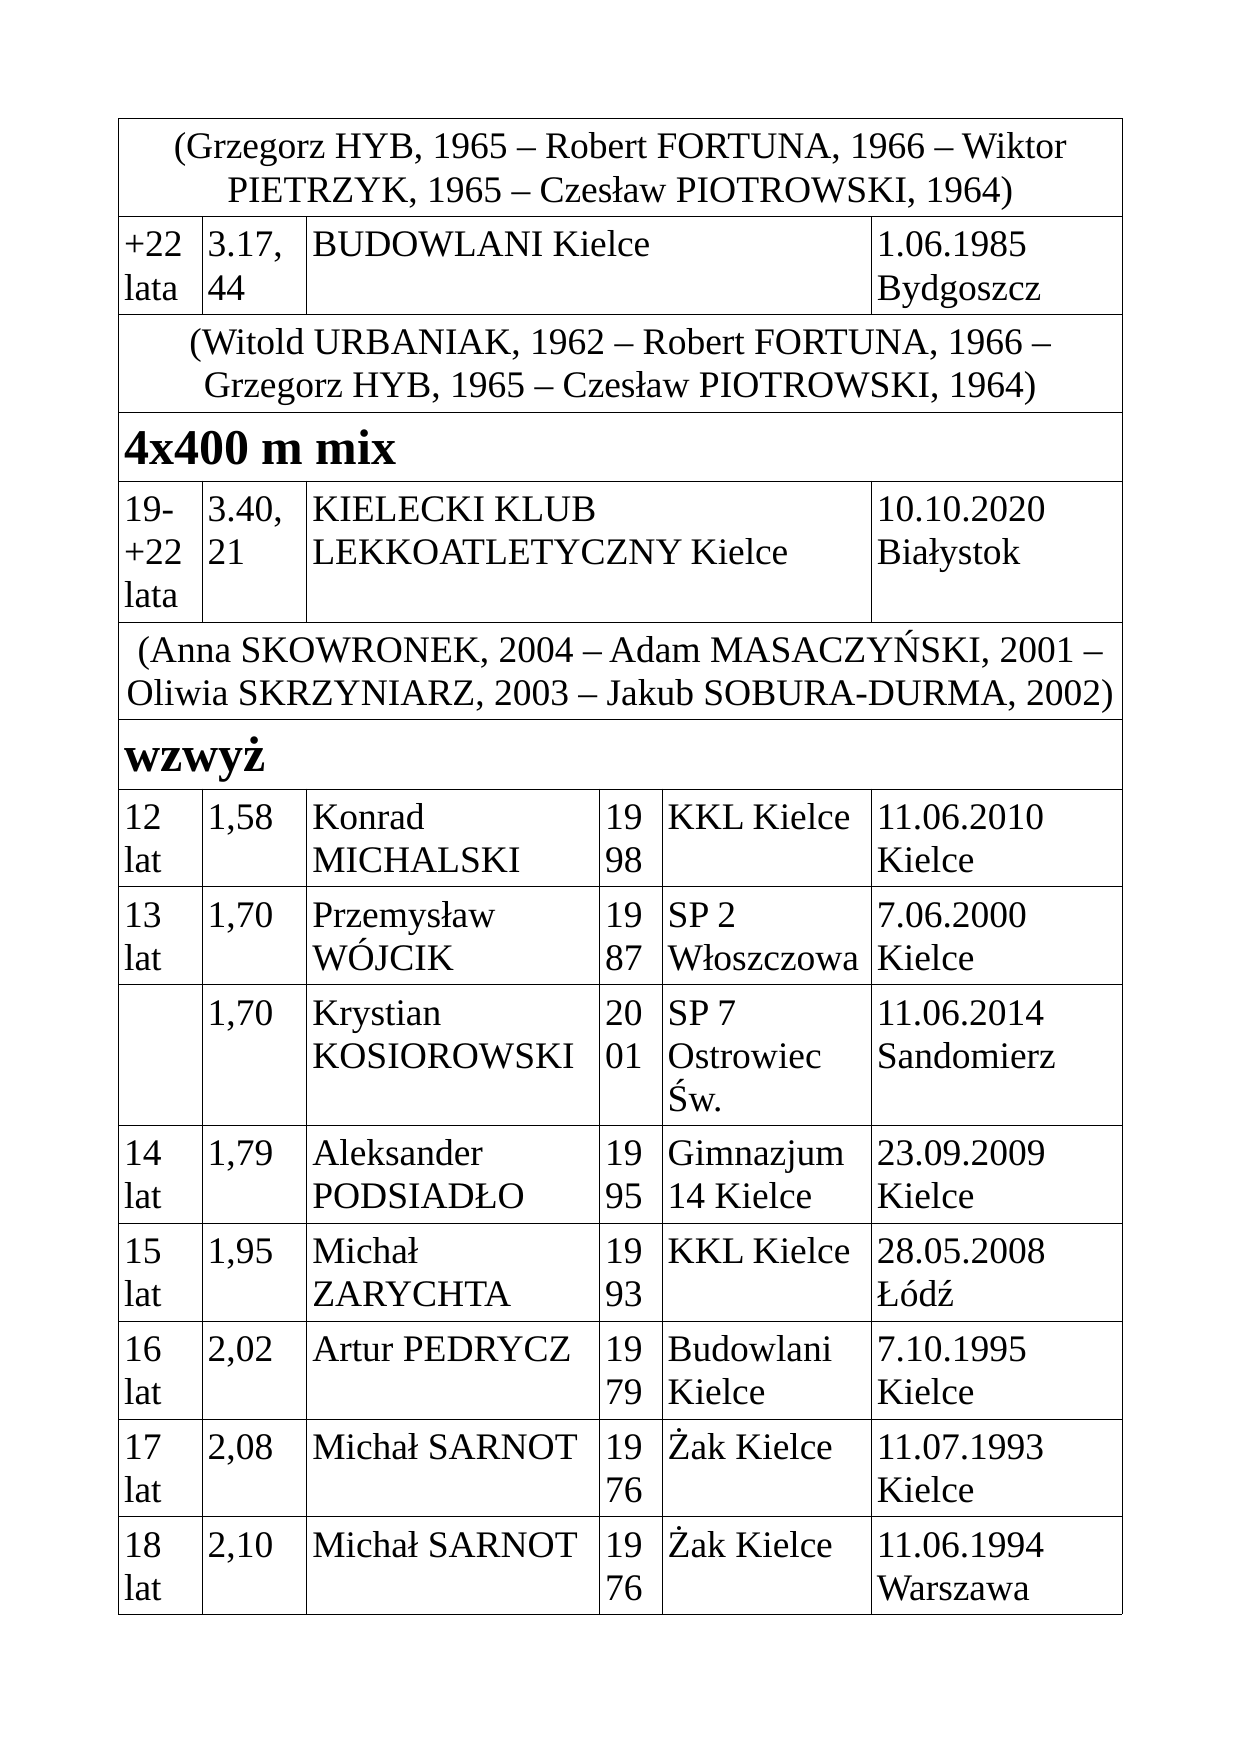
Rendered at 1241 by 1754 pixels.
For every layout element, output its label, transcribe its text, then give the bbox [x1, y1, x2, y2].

table_cell +22 lata [119, 217, 202, 314]
table_cell 10.10.2020 Białystok [872, 482, 1122, 622]
table_cell SP 2 Włoszczowa [663, 887, 871, 984]
table_cell 4x400 m mix [119, 413, 1122, 481]
table_cell wzwyż [119, 720, 1122, 788]
table_cell 2,02 [203, 1322, 306, 1418]
table_cell Aleksander PODSIADŁO [307, 1126, 599, 1223]
table_cell 1995 [600, 1126, 662, 1223]
table_cell Michał ZARYCHTA [307, 1224, 599, 1321]
table_cell 1976 [600, 1517, 662, 1614]
table_cell 3.40,21 [203, 482, 306, 622]
table_cell 1,79 [203, 1126, 306, 1223]
table_cell 11.06.2014 Sandomierz [872, 985, 1122, 1125]
table_cell 1993 [600, 1224, 662, 1321]
table_cell Michał SARNOT [307, 1517, 599, 1614]
table_cell 1,70 [203, 887, 306, 984]
table_cell 1979 [600, 1322, 662, 1418]
table_cell Gimnazjum 14 Kielce [663, 1126, 871, 1223]
table_cell BUDOWLANI Kielce [307, 217, 871, 314]
table_cell (Anna SKOWRONEK, 2004 – Adam MASACZYŃSKI, 2001 – Oliwia SKRZYNIARZ, 2003 – Jakub SOBURA-DURMA, 2002) [119, 623, 1122, 719]
table_cell 11.06.1994 Warszawa [872, 1517, 1122, 1614]
table_cell (Witold URBANIAK, 1962 – Robert FORTUNA, 1966 – Grzegorz HYB, 1965 – Czesław PIOTROWSKI, 1964) [119, 315, 1122, 412]
table_cell [119, 985, 202, 1125]
table_cell 16 lat [119, 1322, 202, 1418]
table_cell 2,08 [203, 1420, 306, 1516]
table_cell Przemysław WÓJCIK [307, 887, 599, 984]
table_cell Artur PEDRYCZ [307, 1322, 599, 1418]
table_cell 1,95 [203, 1224, 306, 1321]
table_cell 7.06.2000 Kielce [872, 887, 1122, 984]
table_cell Konrad MICHALSKI [307, 790, 599, 886]
table_cell 2001 [600, 985, 662, 1125]
table_cell 3.17,44 [203, 217, 306, 314]
table_cell 18 lat [119, 1517, 202, 1614]
table_cell 1987 [600, 887, 662, 984]
table_cell Żak Kielce [663, 1517, 871, 1614]
table_cell 19-+22 lata [119, 482, 202, 622]
table_cell Żak Kielce [663, 1420, 871, 1516]
table_cell KKL Kielce [663, 790, 871, 886]
table_cell 14 lat [119, 1126, 202, 1223]
table_cell 11.07.1993 Kielce [872, 1420, 1122, 1516]
table_cell 12 lat [119, 790, 202, 886]
table_cell 2,10 [203, 1517, 306, 1614]
table_cell (Grzegorz HYB, 1965 – Robert FORTUNA, 1966 – Wiktor PIETRZYK, 1965 – Czesław PIOTROWSKI, 1964) [119, 119, 1122, 216]
table_cell 13 lat [119, 887, 202, 984]
table_cell SP 7 Ostrowiec Św. [663, 985, 871, 1125]
table_cell Krystian KOSIOROWSKI [307, 985, 599, 1125]
table_cell 1,58 [203, 790, 306, 886]
table_cell Budowlani Kielce [663, 1322, 871, 1418]
table_cell 1.06.1985 Bydgoszcz [872, 217, 1122, 314]
table_cell 1976 [600, 1420, 662, 1516]
table_cell 1,70 [203, 985, 306, 1125]
table_cell KKL Kielce [663, 1224, 871, 1321]
table_cell 1998 [600, 790, 662, 886]
table_cell 23.09.2009 Kielce [872, 1126, 1122, 1223]
table_cell 28.05.2008 Łódź [872, 1224, 1122, 1321]
table_cell 11.06.2010 Kielce [872, 790, 1122, 886]
table_cell 15 lat [119, 1224, 202, 1321]
table_cell KIELECKI KLUB LEKKOATLETYCZNY Kielce [307, 482, 871, 622]
table_cell Michał SARNOT [307, 1420, 599, 1516]
table_cell 7.10.1995 Kielce [872, 1322, 1122, 1418]
table_cell 17 lat [119, 1420, 202, 1516]
